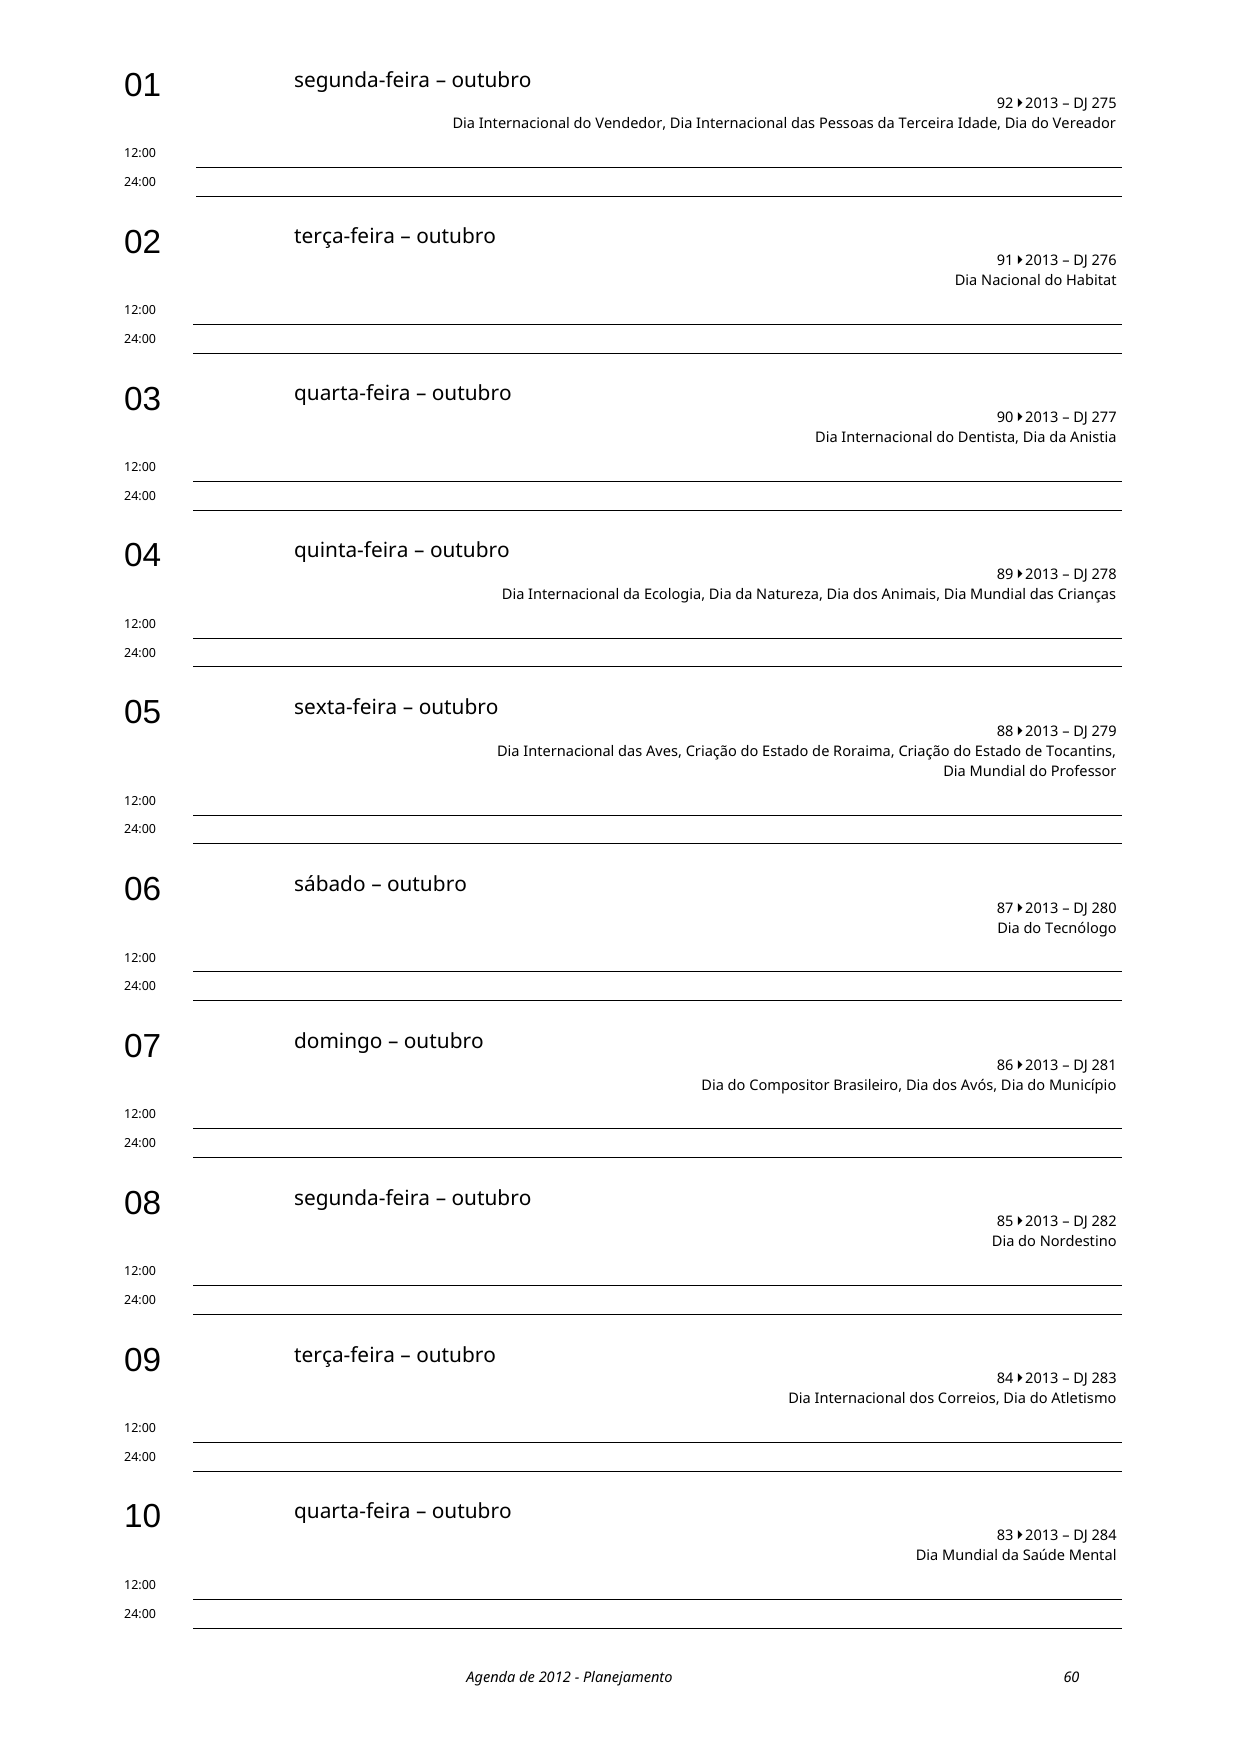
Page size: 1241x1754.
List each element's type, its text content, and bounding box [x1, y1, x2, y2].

table_header Segunda-feira – Outubro 852013 – DJ 282 Dia do Nordestino [288, 1177, 1122, 1257]
table_header [193, 296, 1122, 324]
table_cell [193, 325, 1122, 353]
table_header 12:00 [118, 943, 193, 972]
table_cell 24:00 [118, 324, 193, 353]
table_cell [193, 1600, 1122, 1628]
table_header 07 [118, 1020, 288, 1100]
table_header [193, 786, 1122, 815]
table_header 12:00 [118, 1100, 193, 1128]
table_header 12:00 [118, 1414, 193, 1442]
table_cell [193, 816, 1122, 843]
table_header 12:00 [118, 786, 193, 815]
table_header Segunda-feira – Outubro 922013 – DJ 275 Dia Internacional do Vendedor, Dia Internacional das Pessoas da Terceira Idade, Dia do Vereador [288, 59, 1122, 139]
table_cell [193, 1286, 1122, 1314]
table_header Sexta-feira – Outubro 882013 – DJ 279 Dia Internacional das Aves, Criação do Estado de Roraima, Criação do Estado de Tocantins, Dia Mundial do Professor [288, 687, 1122, 786]
table_header Quinta-feira – Outubro 892013 – DJ 278 Dia Internacional da Ecologia, Dia da Natureza, Dia dos Animais, Dia Mundial das Crianças [288, 530, 1122, 609]
table_header Quarta-feira – Outubro 832013 – DJ 284 Dia Mundial da Saúde Mental [288, 1491, 1122, 1571]
table_header Sábado – Outubro 872013 – DJ 280 Dia do Tecnólogo [288, 863, 1122, 943]
table_cell 24:00 [118, 638, 193, 667]
table_cell 24:00 [118, 168, 196, 196]
table_header 08 [118, 1177, 288, 1257]
table_cell [193, 639, 1122, 666]
table_header Domingo – Outubro 862013 – DJ 281 Dia do Compositor Brasileiro, Dia dos Avós, Dia do Município [288, 1020, 1122, 1100]
table_header [196, 139, 1122, 167]
table_cell 24:00 [118, 1129, 193, 1157]
table_cell [193, 1129, 1122, 1157]
table_header [193, 609, 1122, 638]
table_header 05 [118, 687, 288, 786]
table_cell 24:00 [118, 815, 193, 843]
table_cell 24:00 [118, 481, 193, 510]
table_header 12:00 [118, 609, 193, 638]
table_header 02 [118, 216, 288, 296]
table_header 12:00 [118, 296, 193, 324]
table_header [193, 943, 1122, 971]
table_header 12:00 [118, 453, 193, 481]
table_header 04 [118, 530, 288, 609]
table_header [193, 453, 1122, 481]
table_header Quarta-feira – Outubro 902013 – DJ 277 Dia Internacional do Dentista, Dia da Anistia [288, 373, 1122, 452]
table_cell 24:00 [118, 1285, 193, 1314]
table_cell 24:00 [118, 1442, 193, 1471]
table_header [193, 1571, 1122, 1599]
table_header Terça-feira – Outubro 842013 – DJ 283 Dia Internacional dos Correios, Dia do Atletismo [288, 1334, 1122, 1414]
table_header [193, 1414, 1122, 1442]
table_header 10 [118, 1491, 288, 1571]
table_cell 24:00 [118, 972, 193, 1000]
table_header Terça-feira – Outubro 912013 – DJ 276 Dia Nacional do Habitat [288, 216, 1122, 296]
table_header 12:00 [118, 1571, 193, 1599]
table_header [193, 1100, 1122, 1128]
table_cell 24:00 [118, 1599, 193, 1628]
table_cell [193, 972, 1122, 1000]
table_header 09 [118, 1334, 288, 1414]
table_cell [196, 168, 1122, 196]
table_header 12:00 [118, 1257, 193, 1285]
table_header [193, 1257, 1122, 1285]
table_header 06 [118, 863, 288, 943]
table_header 01 [118, 59, 288, 139]
table_header 12:00 [118, 139, 196, 167]
table_cell [193, 482, 1122, 510]
table_header 03 [118, 373, 288, 452]
table_cell [193, 1443, 1122, 1471]
